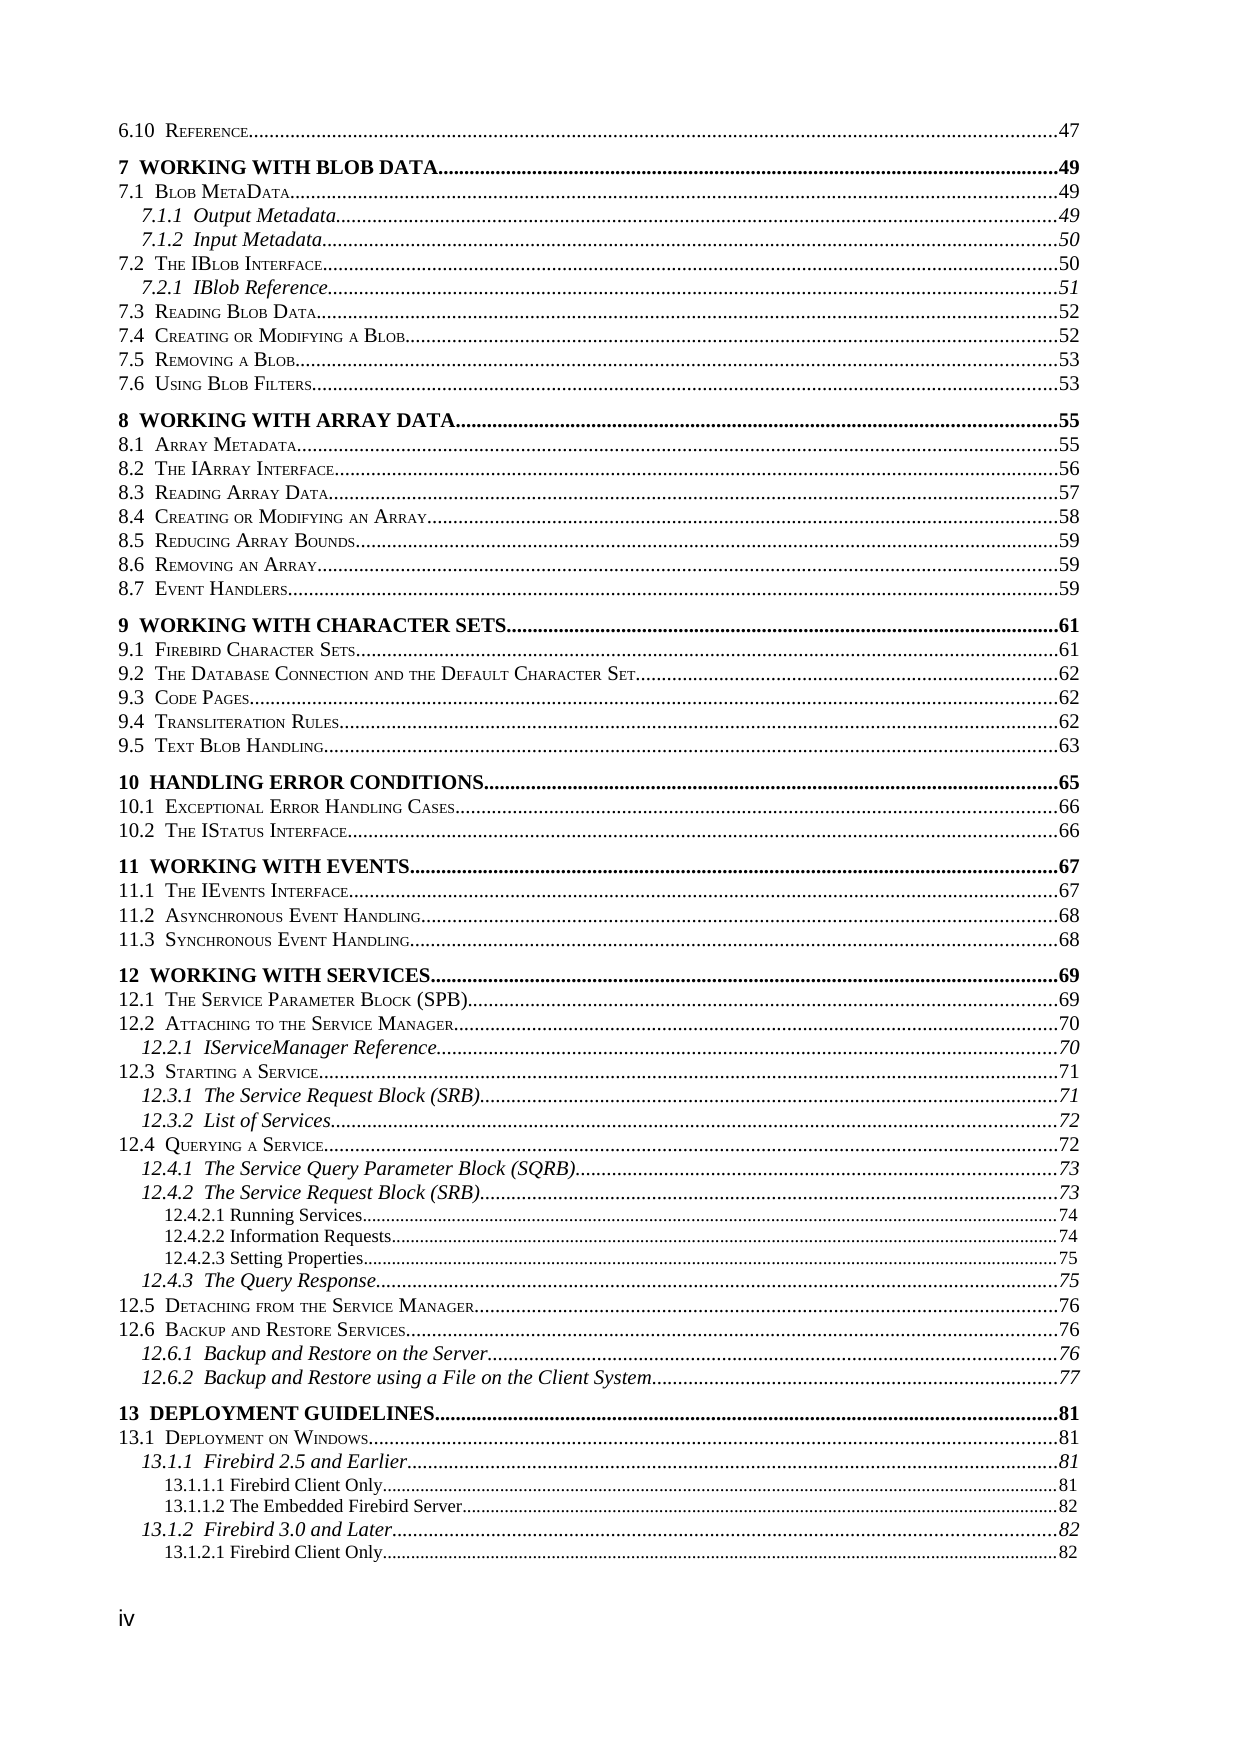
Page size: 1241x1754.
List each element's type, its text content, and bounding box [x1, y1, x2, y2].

text 13.1.1.2 The Embedded Firebird Server 82 [164, 1495, 1122, 1517]
text 11.1 The IEvents Interface 67 [118, 878, 1122, 902]
text 7.2 The IBlob Interface 50 [118, 251, 1122, 275]
text 9 Working with Character Sets 61 [118, 613, 1122, 637]
text 12.6.1 Backup and Restore on the Server 76 [141, 1341, 1122, 1365]
text 8 Working with Array Data 55 [118, 408, 1122, 432]
text 13.1.1 Firebird 2.5 and Earlier 81 [141, 1449, 1122, 1473]
text 12.4.1 The Service Query Parameter Block (SQRB) 73 [141, 1156, 1122, 1180]
text 9.3 Code Pages 62 [118, 685, 1122, 709]
text 8.4 Creating or Modifying an Array 58 [118, 504, 1122, 528]
text 12.2.1 IServiceManager Reference 70 [141, 1035, 1122, 1059]
text 10.2 The IStatus Interface 66 [118, 818, 1122, 842]
text 12.6 Backup and Restore Services 76 [118, 1317, 1122, 1341]
text 7.3 Reading Blob Data 52 [118, 299, 1122, 323]
text 8.5 Reducing Array Bounds 59 [118, 528, 1122, 552]
text 12.1 The Service Parameter Block (SPB) 69 [118, 987, 1122, 1011]
text 7.2.1 IBlob Reference 51 [141, 275, 1122, 299]
text 9.4 Transliteration Rules 62 [118, 709, 1122, 733]
text 12.3.2 List of Services 72 [141, 1107, 1122, 1132]
text 12.4.2.1 Running Services 74 [164, 1204, 1122, 1225]
text 12 Working with Services 69 [118, 963, 1122, 987]
text 7.1 Blob MetaData 49 [118, 179, 1122, 203]
text 8.6 Removing an Array 59 [118, 552, 1122, 576]
text 9.2 The Database Connection and the Default Character Set 62 [118, 661, 1122, 685]
text 6.10 Reference 47 [118, 118, 1122, 142]
text 9.1 Firebird Character Sets 61 [118, 637, 1122, 661]
text 7.1.2 Input Metadata 50 [141, 227, 1122, 251]
text 12.4.2 The Service Request Block (SRB) 73 [141, 1180, 1122, 1204]
text 12.4 Querying a Service 72 [118, 1132, 1122, 1156]
text 12.3.1 The Service Request Block (SRB) 71 [141, 1083, 1122, 1107]
text 12.4.2.2 Information Requests 74 [164, 1225, 1122, 1247]
text 9.5 Text Blob Handling 63 [118, 733, 1122, 757]
text 7.6 Using Blob Filters 53 [118, 371, 1122, 395]
text 13.1.2.1 Firebird Client Only 82 [164, 1541, 1122, 1562]
text 7.5 Removing a Blob 53 [118, 347, 1122, 371]
text 12.3 Starting a Service 71 [118, 1059, 1122, 1083]
text 12.5 Detaching from the Service Manager 76 [118, 1292, 1122, 1317]
text 8.2 The IArray Interface 56 [118, 456, 1122, 480]
text 10 Handling Error Conditions 65 [118, 770, 1122, 794]
text 11 Working with Events 67 [118, 854, 1122, 878]
text 13.1.1.1 Firebird Client Only 81 [164, 1473, 1122, 1495]
text 13.1 Deployment on Windows 81 [118, 1425, 1122, 1449]
text 13.1.2 Firebird 3.0 and Later 82 [141, 1517, 1122, 1541]
text 8.3 Reading Array Data 57 [118, 480, 1122, 504]
text 13 Deployment Guidelines 81 [118, 1401, 1122, 1425]
text 11.2 Asynchronous Event Handling 68 [118, 902, 1122, 927]
text 12.4.2.3 Setting Properties 75 [164, 1247, 1122, 1268]
text 12.6.2 Backup and Restore using a File on the Client System 77 [141, 1365, 1122, 1389]
text 12.2 Attaching to the Service Manager 70 [118, 1011, 1122, 1035]
text 10.1 Exceptional Error Handling Cases 66 [118, 794, 1122, 818]
text 7 Working with Blob Data 49 [118, 155, 1122, 179]
text 8.7 Event Handlers 59 [118, 576, 1122, 600]
text 12.4.3 The Query Response 75 [141, 1268, 1122, 1292]
text 7.1.1 Output Metadata 49 [141, 203, 1122, 227]
text 7.4 Creating or Modifying a Blob 52 [118, 323, 1122, 347]
text 11.3 Synchronous Event Handling 68 [118, 927, 1122, 951]
text 8.1 Array Metadata 55 [118, 432, 1122, 456]
